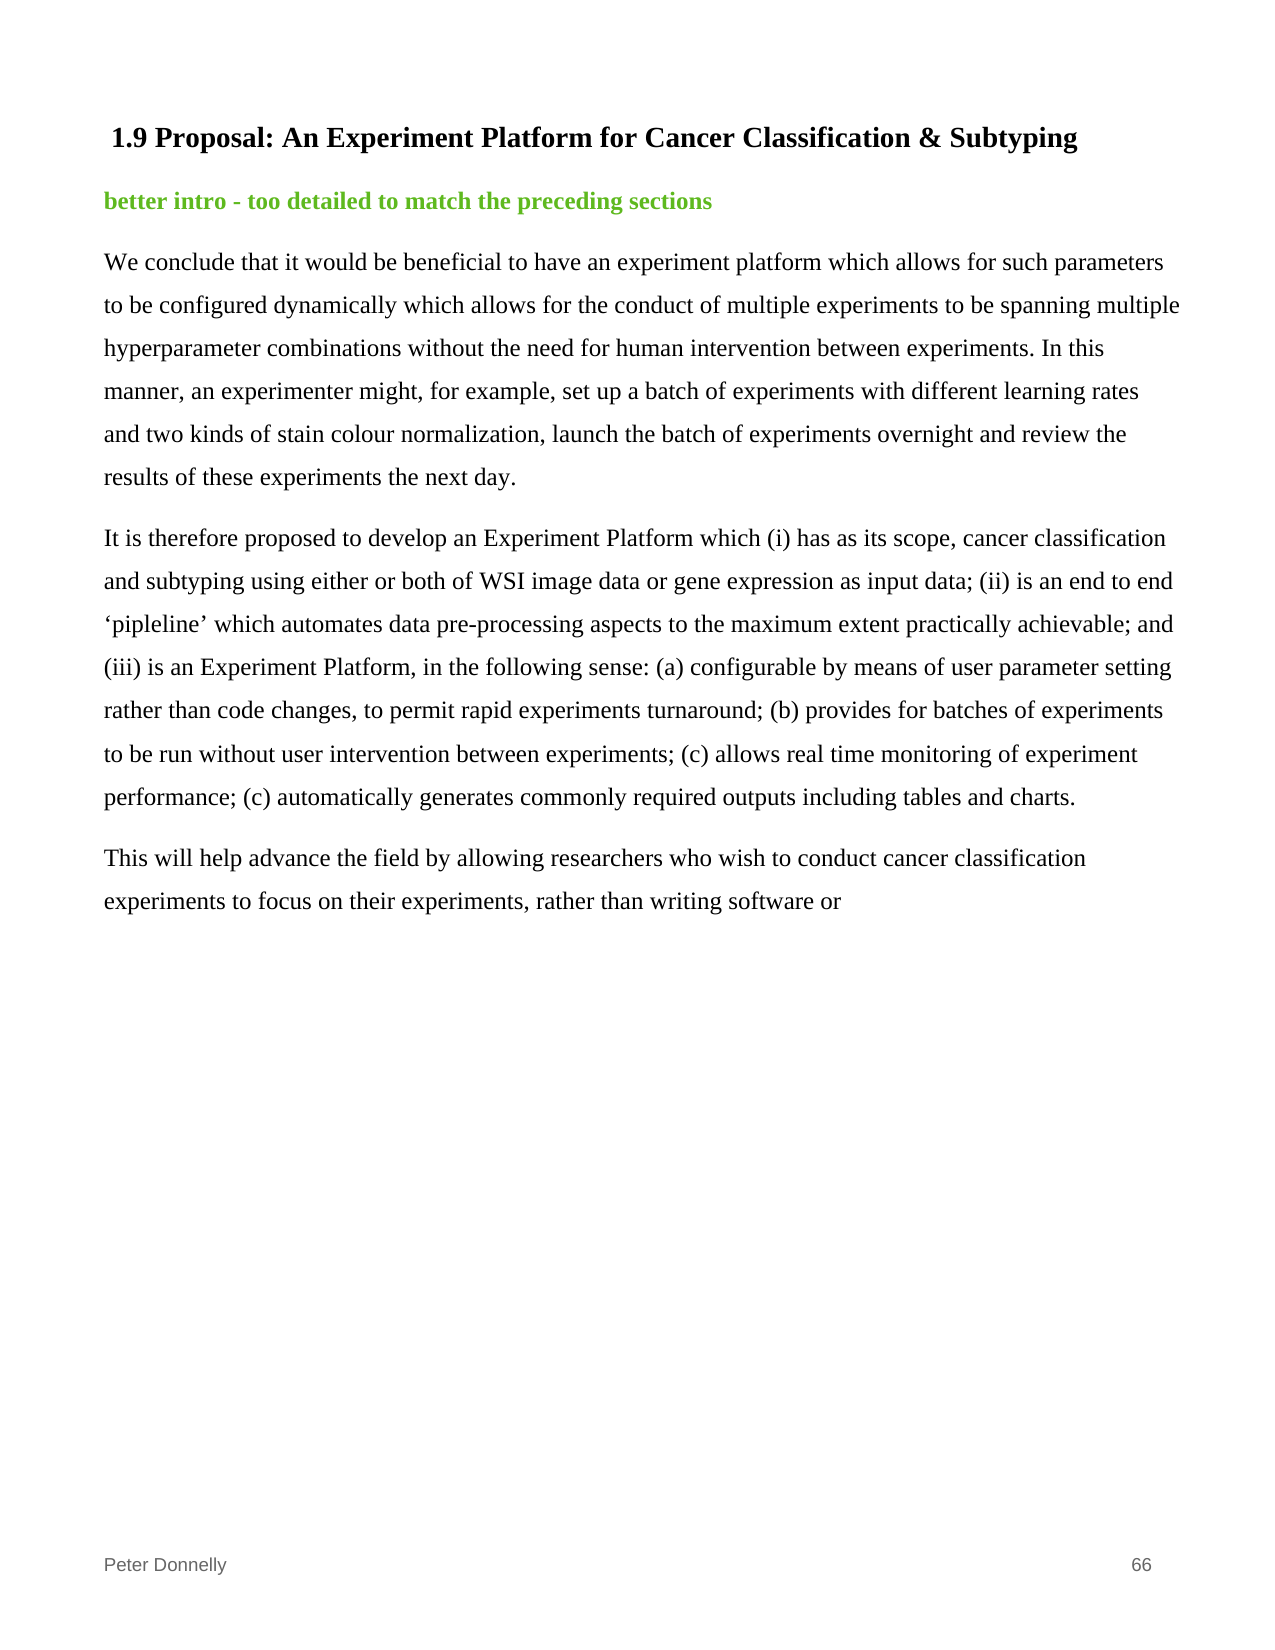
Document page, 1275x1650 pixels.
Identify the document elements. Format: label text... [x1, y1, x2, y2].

subtitle Proposal: An Experiment Platform for Cancer Classification & Subtyping [103, 120, 1181, 153]
text better intro - too detailed to match the preceding sections [103, 186, 1181, 214]
text We conclude that it would be beneficial to have an experiment platform which allows for such parameters to be configured dynamically which allows for the conduct of multiple experiments to be spanning multiple hyperparameter combinations without the need for human intervention between experiments. In this manner, an experimenter might, for example, set up a batch of experiments with different learning rates and two kinds of stain colour normalization, launch the batch of experiments overnight and review the results of these experiments the next day. [103, 247, 1181, 491]
text This will help advance the field by allowing researchers who wish to conduct cancer classification experiments to focus on their experiments, rather than writing software or [103, 843, 1181, 914]
text It is therefore proposed to develop an Experiment Platform which (i) has as its scope, cancer classification and subtyping using either or both of WSI image data or gene expression as input data; (ii) is an end to end ‘pipleline’ which automates data pre-processing aspects to the maximum extent practically achievable; and (iii) is an Experiment Platform, in the following sense: (a) configurable by means of user parameter setting rather than code changes, to permit rapid experiments turnaround; (b) provides for batches of experiments to be run without user intervention between experiments; (c) allows real time monitoring of experiment performance; (c) automatically generates commonly required outputs including tables and charts. [103, 523, 1181, 811]
